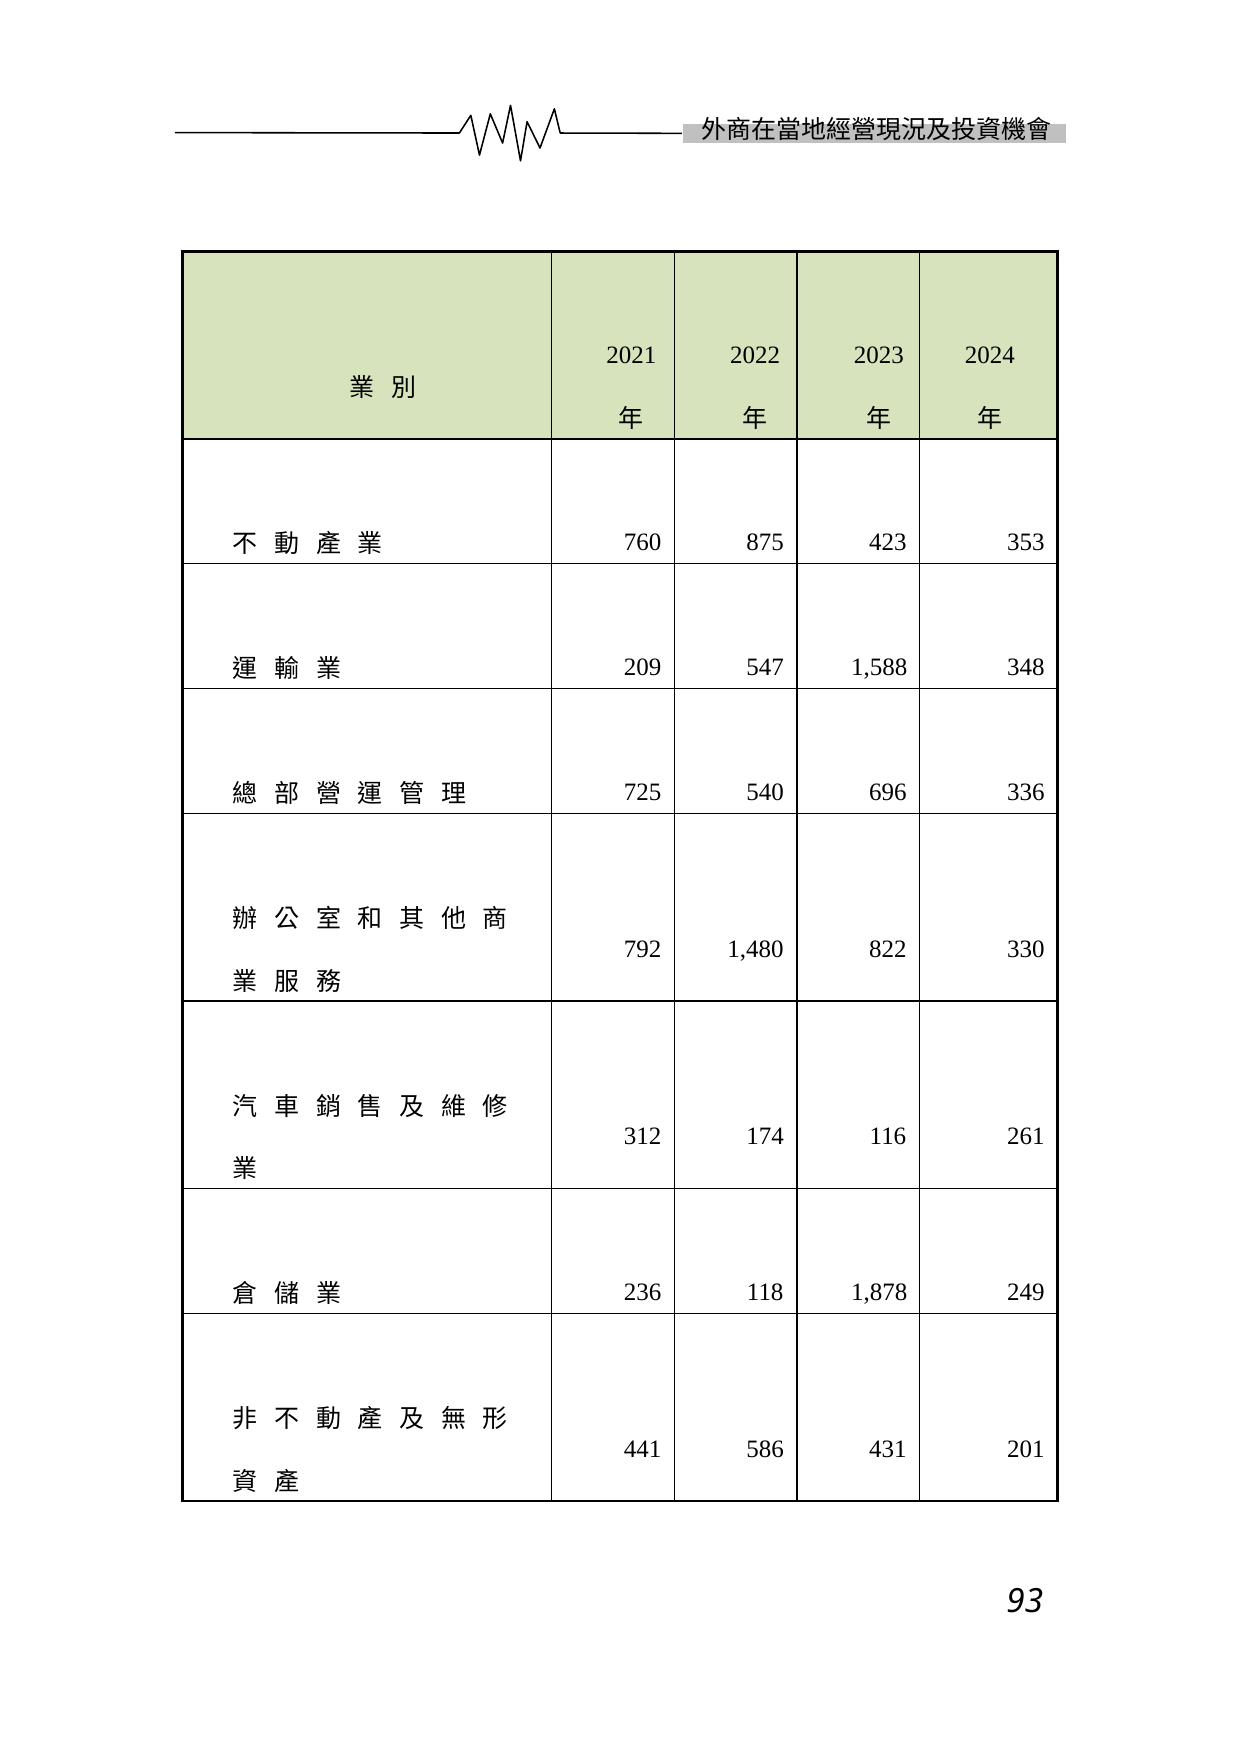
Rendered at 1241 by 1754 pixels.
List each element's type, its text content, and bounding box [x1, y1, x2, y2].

table_cell 875 [675, 440, 796, 563]
table_cell 1,878 [798, 1189, 919, 1313]
table_cell 353 [920, 440, 1056, 563]
table_cell 總部營運管理 [184, 689, 551, 813]
table_cell 不動產業 [184, 440, 551, 563]
table_cell 174 [675, 1002, 796, 1188]
table_cell 209 [552, 564, 674, 688]
table_cell 547 [675, 564, 796, 688]
table_header 業別 [184, 253, 551, 438]
table_cell 336 [920, 689, 1056, 813]
table_cell 760 [552, 440, 674, 563]
table_cell 348 [920, 564, 1056, 688]
table_cell 汽車銷售及維修業 [184, 1002, 551, 1188]
table_cell 201 [920, 1314, 1056, 1500]
table_cell 261 [920, 1002, 1056, 1188]
table_cell 倉儲業 [184, 1189, 551, 1313]
table_cell 330 [920, 814, 1056, 1000]
table_header 2021年 [552, 253, 674, 438]
table_header 2023年 [798, 253, 919, 438]
table_cell 運輸業 [184, 564, 551, 688]
table_cell 441 [552, 1314, 674, 1500]
table_cell 249 [920, 1189, 1056, 1313]
table_cell 792 [552, 814, 674, 1000]
table_cell 236 [552, 1189, 674, 1313]
table_cell 1,480 [675, 814, 796, 1000]
table_cell 431 [798, 1314, 919, 1500]
table_header 2024年 [920, 253, 1056, 438]
table_cell 586 [675, 1314, 796, 1500]
table_cell 118 [675, 1189, 796, 1313]
table_cell 辦公室和其他商業服務 [184, 814, 551, 1000]
table_cell 540 [675, 689, 796, 813]
table_cell 1,588 [798, 564, 919, 688]
table_cell 423 [798, 440, 919, 563]
table_cell 725 [552, 689, 674, 813]
table_cell 非不動產及無形資產 [184, 1314, 551, 1500]
table_cell 312 [552, 1002, 674, 1188]
table_cell 822 [798, 814, 919, 1000]
table_header 2022年 [675, 253, 796, 438]
table_cell 116 [798, 1002, 919, 1188]
table_cell 696 [798, 689, 919, 813]
